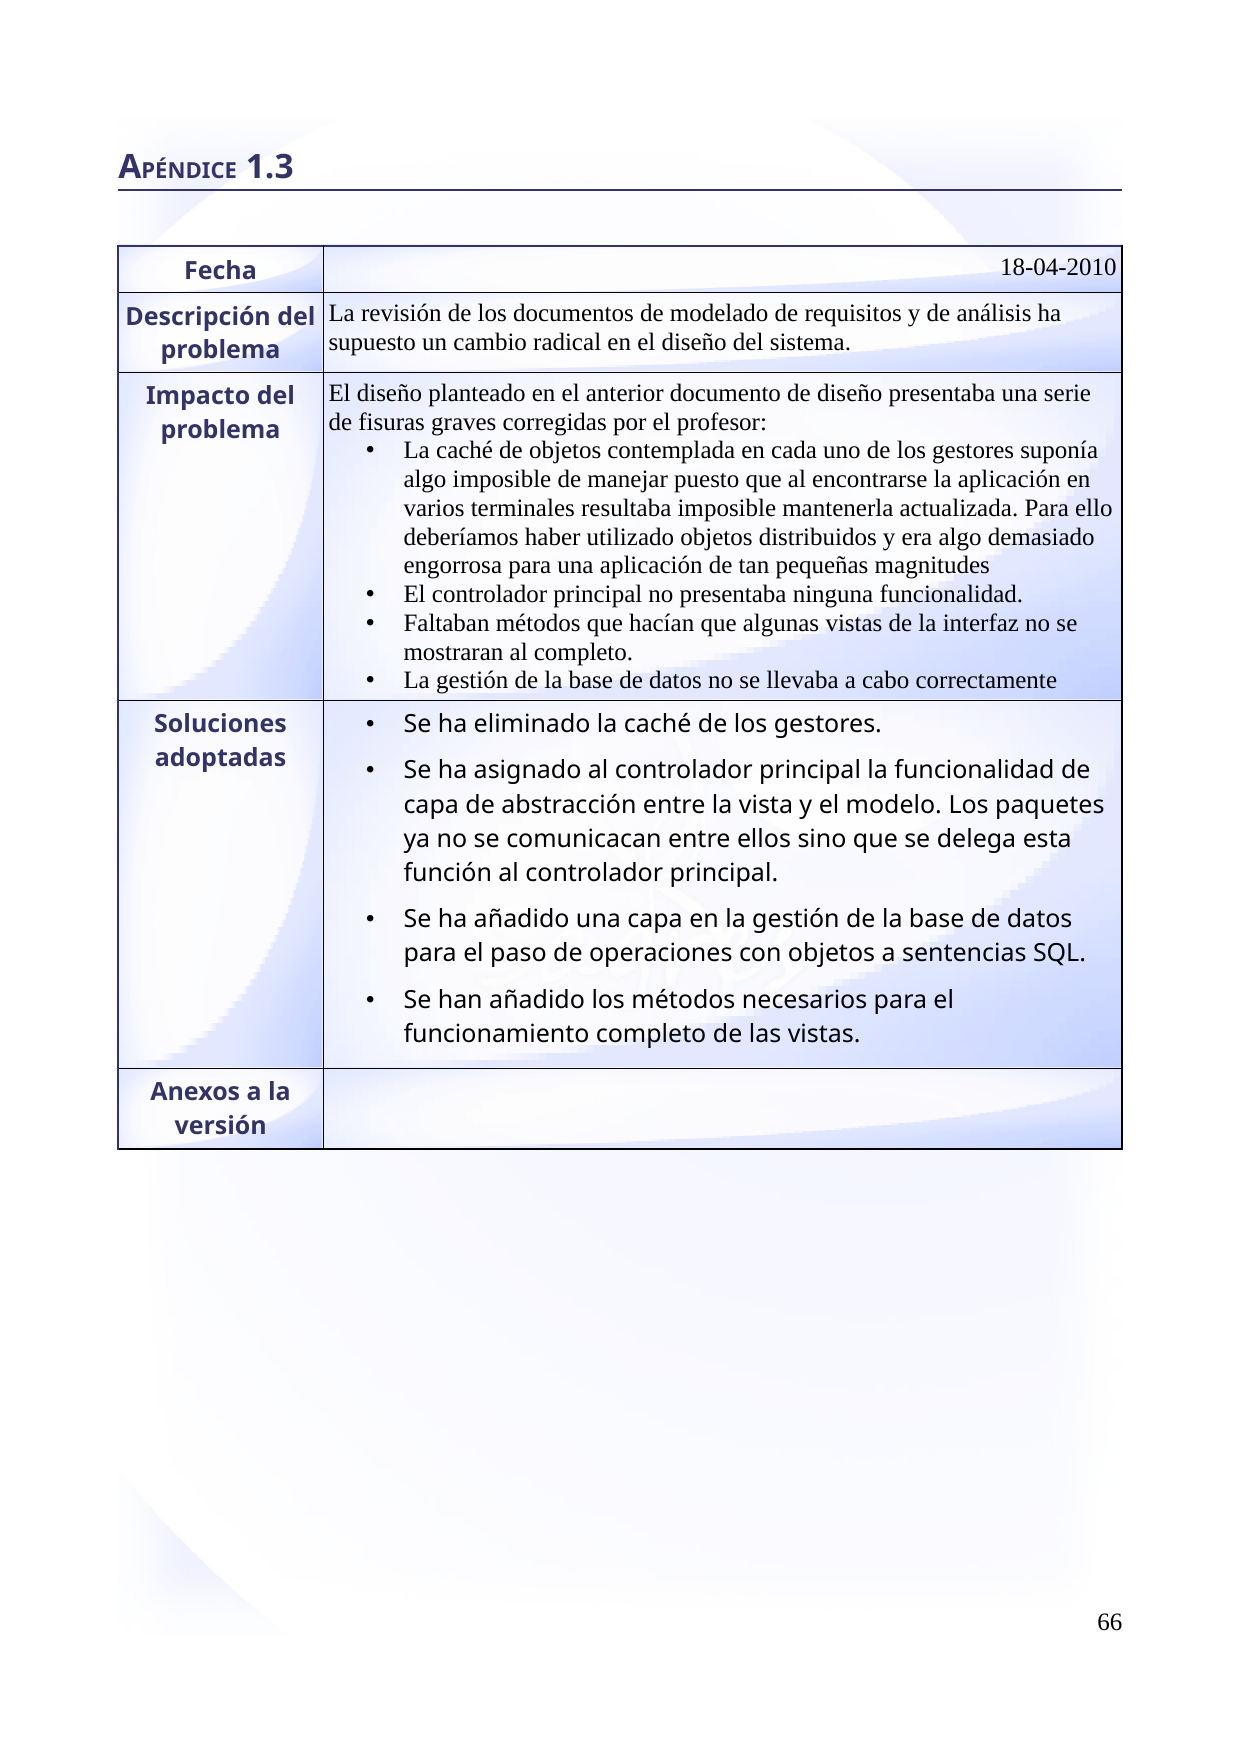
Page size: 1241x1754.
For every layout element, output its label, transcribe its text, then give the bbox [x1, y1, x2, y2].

table_cell [324, 1069, 1121, 1148]
table_cell Soluciones adoptadas [119, 701, 323, 1068]
table_header Fecha [119, 247, 323, 292]
picture [118, 1150, 1122, 1636]
table_cell Anexos a la versión [119, 1069, 323, 1148]
table_cell Impacto del problema [119, 373, 323, 700]
picture [118, 191, 1122, 245]
table_cell El diseño planteado en el anterior documento de diseño presentaba una serie de fisuras graves corregidas por el profesor: La caché de objetos contemplada en cada uno de los gestores suponía algo imposible de manejar puesto que al encontrarse la aplicación en varios terminales resultaba imposible mantenerla actualizada. Para ello deberíamos haber utilizado objetos distribuidos y era algo demasiado engorrosa para una aplicación de tan pequeñas magnitudes El controlador principal no presentaba ninguna funcionalidad. Faltaban métodos que hacían que algunas vistas de la interfaz no se mostraran al completo. La gestión de la base de datos no se llevaba a cabo correctamente [324, 373, 1121, 700]
table_cell Se ha eliminado la caché de los gestores. Se ha asignado al controlador principal la funcionalidad de capa de abstracción entre la vista y el modelo. Los paquetes ya no se comunicacan entre ellos sino que se delega esta función al controlador principal. Se ha añadido una capa en la gestión de la base de datos para el paso de operaciones con objetos a sentencias SQL. Se han añadido los métodos necesarios para el funcionamiento completo de las vistas. [324, 701, 1121, 1068]
table_cell Descripción del problema [119, 293, 323, 372]
table_header 18-04-2010 [324, 247, 1121, 292]
subtitle Apéndice 1.3 [118, 143, 1122, 189]
table_cell La revisión de los documentos de modelado de requisitos y de análisis ha supuesto un cambio radical en el diseño del sistema. [324, 293, 1121, 372]
picture [118, 118, 1122, 143]
